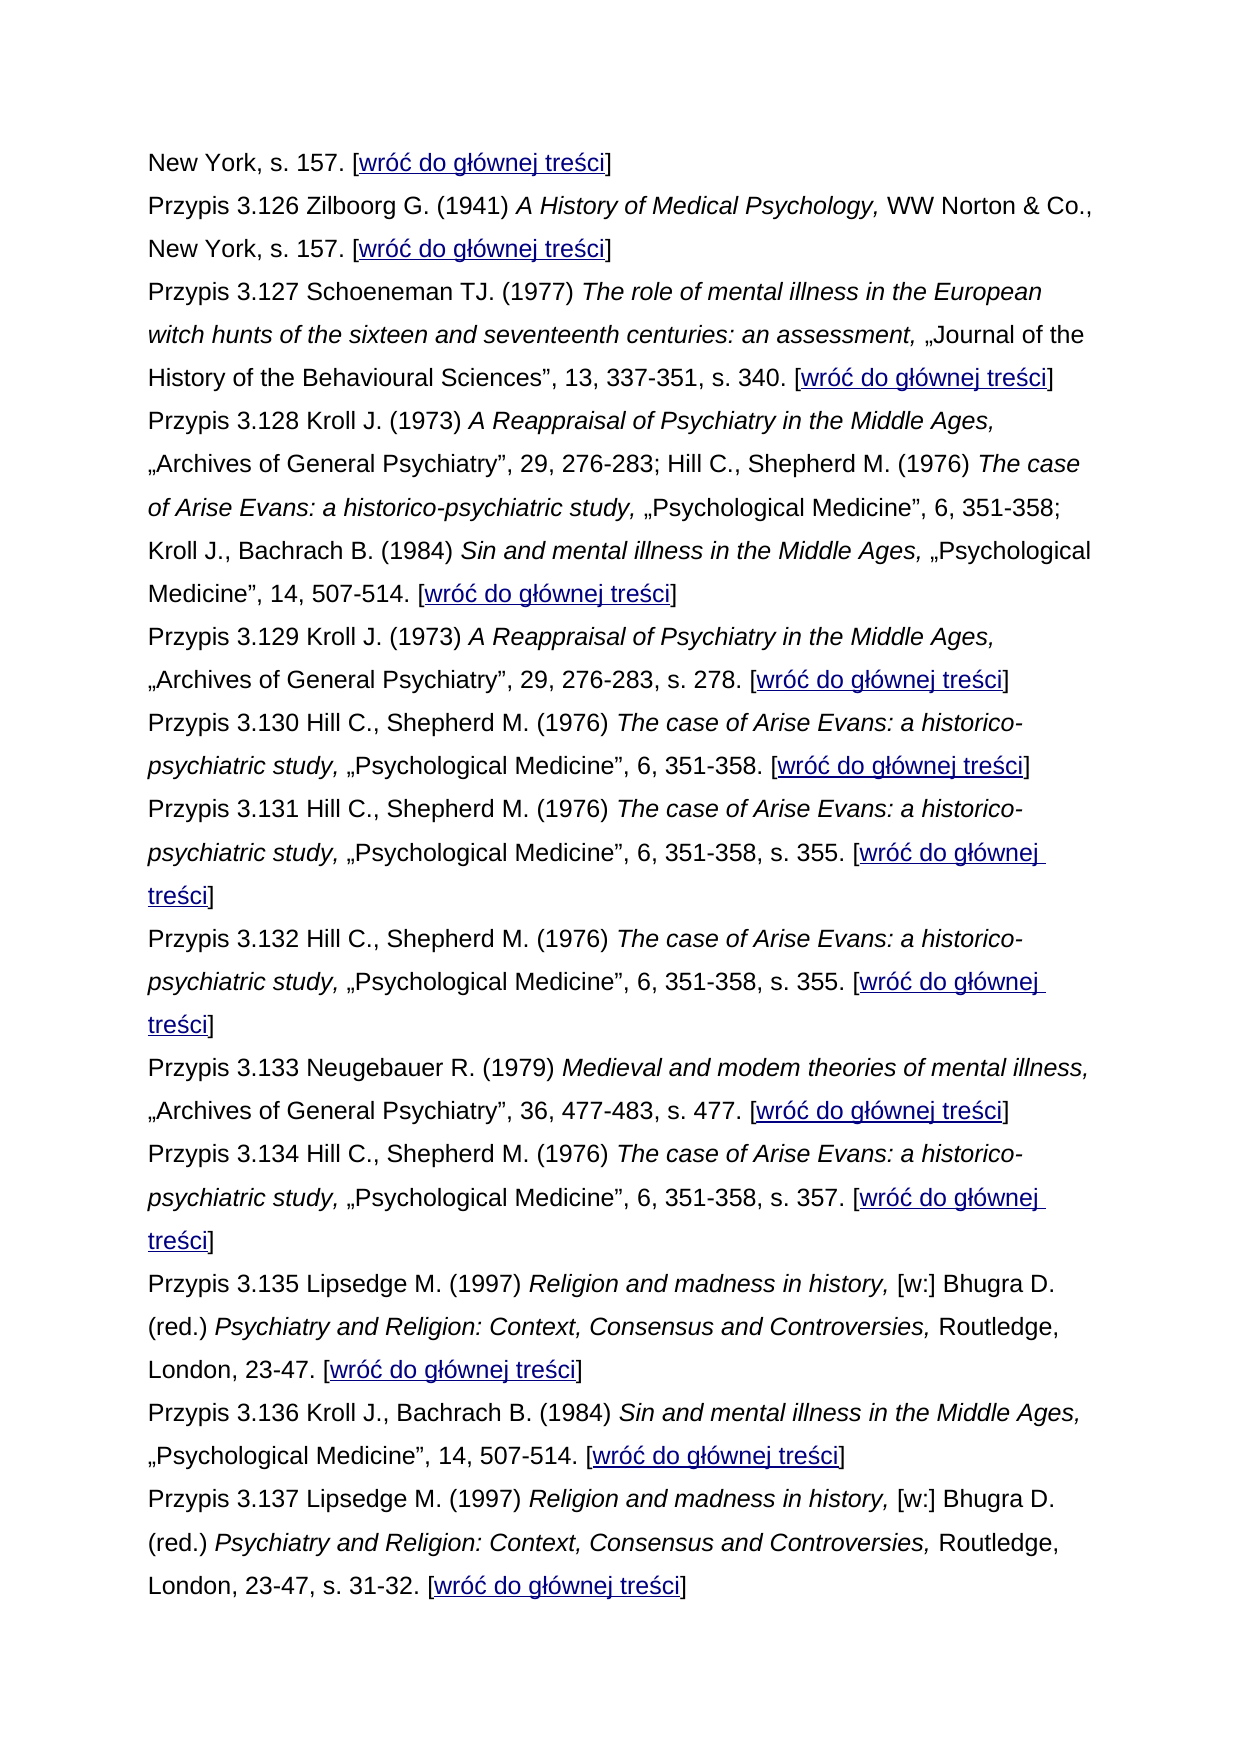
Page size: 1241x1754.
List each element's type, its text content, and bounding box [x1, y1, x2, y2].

text Przypis 3.135 Lipsedge M. (1997) Religion and madness in history, [w:] Bhugra D. (red.) Psychiatry and Religion: Context, Consensus and Controversies, Routledge, London, 23-47. [wróć do głównej treści] [148, 1269, 1093, 1384]
text Przypis 3.134 Hill C., Shepherd M. (1976) The case of Arise Evans: a historico-psychiatric study, „Psychological Medicine”, 6, 351-358, s. 357. [wróć do głównej treści] [148, 1139, 1093, 1254]
text Przypis 3.137 Lipsedge M. (1997) Religion and madness in history, [w:] Bhugra D. (red.) Psychiatry and Religion: Context, Consensus and Controversies, Routledge, London, 23-47, s. 31-32. [wróć do głównej treści] [148, 1484, 1093, 1599]
text Przypis 3.130 Hill C., Shepherd M. (1976) The case of Arise Evans: a historico-psychiatric study, „Psychological Medicine”, 6, 351-358. [wróć do głównej treści] [148, 708, 1093, 780]
text Przypis 3.126 Zilboorg G. (1941) A History of Medical Psychology, WW Norton & Co., New York, s. 157. [wróć do głównej treści] [148, 191, 1093, 263]
text Przypis 3.129 Kroll J. (1973) A Reappraisal of Psychiatry in the Middle Ages, „Archives of General Psychiatry”, 29, 276-283, s. 278. [wróć do głównej treści] [148, 622, 1093, 694]
text Przypis 3.128 Kroll J. (1973) A Reappraisal of Psychiatry in the Middle Ages, „Archives of General Psychiatry”, 29, 276-283; Hill C., Shepherd M. (1976) The case of Arise Evans: a historico-psychiatric study, „Psychological Medicine”, 6, 351-358; Kroll J., Bachrach B. (1984) Sin and mental illness in the Middle Ages, „Psychological Medicine”, 14, 507-514. [wróć do głównej treści] [148, 406, 1093, 608]
text Przypis 3.132 Hill C., Shepherd M. (1976) The case of Arise Evans: a historico-psychiatric study, „Psychological Medicine”, 6, 351-358, s. 355. [wróć do głównej treści] [148, 924, 1093, 1039]
text Przypis 3.136 Kroll J., Bachrach B. (1984) Sin and mental illness in the Middle Ages, „Psychological Medicine”, 14, 507-514. [wróć do głównej treści] [148, 1398, 1093, 1470]
text New York, s. 157. [wróć do głównej treści] [148, 148, 1093, 176]
text Przypis 3.127 Schoeneman TJ. (1977) The role of mental illness in the European witch hunts of the sixteen and seventeenth centuries: an assessment, „Journal of the History of the Behavioural Sciences”, 13, 337-351, s. 340. [wróć do głównej treści] [148, 277, 1093, 392]
text Przypis 3.131 Hill C., Shepherd M. (1976) The case of Arise Evans: a historico-psychiatric study, „Psychological Medicine”, 6, 351-358, s. 355. [wróć do głównej treści] [148, 794, 1093, 909]
text Przypis 3.133 Neugebauer R. (1979) Medieval and modem theories of mental illness, „Archives of General Psychiatry”, 36, 477-483, s. 477. [wróć do głównej treści] [148, 1053, 1093, 1125]
